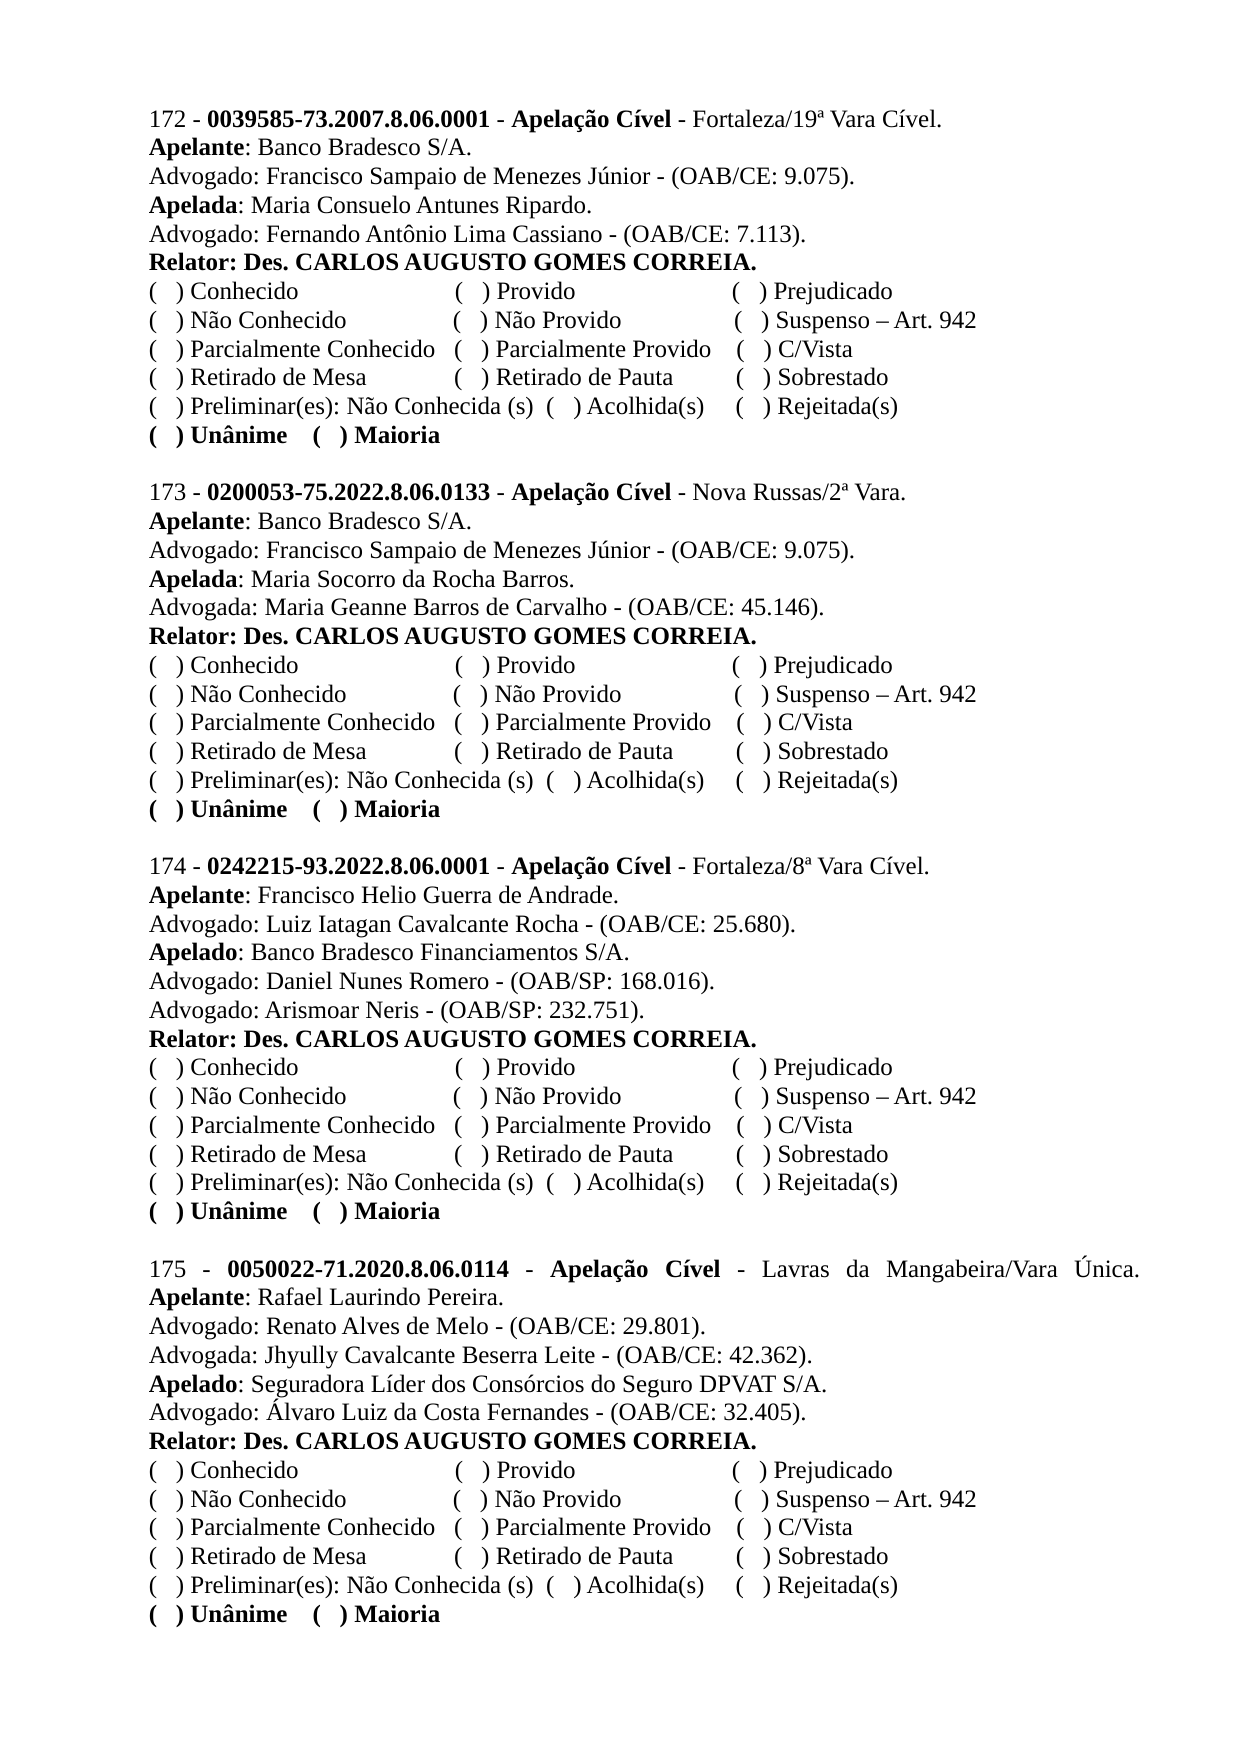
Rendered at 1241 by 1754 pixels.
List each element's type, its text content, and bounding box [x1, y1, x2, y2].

text ( ) Unânime ( ) Maioria [148, 1196, 1158, 1225]
text Advogada: Maria Geanne Barros de Carvalho - (OAB/CE: 45.146). [148, 592, 1141, 621]
text Relator: Des. CARLOS AUGUSTO GOMES CORREIA. [148, 247, 1141, 276]
text ( ) Unânime ( ) Maioria [148, 794, 1158, 822]
text ( ) Parcialmente Conhecido ( ) Parcialmente Provido ( ) C/Vista [148, 1512, 1158, 1541]
text Advogado: Daniel Nunes Romero - (OAB/SP: 168.016). [148, 966, 1141, 995]
text Advogado: Luiz Iatagan Cavalcante Rocha - (OAB/CE: 25.680). [148, 909, 1141, 937]
text Relator: Des. CARLOS AUGUSTO GOMES CORREIA. [148, 1426, 1141, 1455]
text Apelada: Maria Consuelo Antunes Ripardo. [148, 190, 1141, 219]
text Apelado: Seguradora Líder dos Consórcios do Seguro DPVAT S/A. [148, 1369, 1141, 1397]
text ( ) Parcialmente Conhecido ( ) Parcialmente Provido ( ) C/Vista [148, 334, 1158, 362]
text ( ) Preliminar(es): Não Conhecida (s) ( ) Acolhida(s) ( ) Rejeitada(s) [148, 765, 1158, 794]
text Advogada: Jhyully Cavalcante Beserra Leite - (OAB/CE: 42.362). [148, 1340, 1141, 1369]
text ( ) Unânime ( ) Maioria [148, 420, 1158, 449]
text Advogado: Renato Alves de Melo - (OAB/CE: 29.801). [148, 1311, 1141, 1340]
text ( ) Conhecido ( ) Provido ( ) Prejudicado [148, 276, 1141, 305]
text Advogado: Fernando Antônio Lima Cassiano - (OAB/CE: 7.113). [148, 219, 1141, 247]
text ( ) Não Conhecido ( ) Não Provido ( ) Suspenso – Art. 942 [148, 305, 1158, 334]
text ( ) Retirado de Mesa ( ) Retirado de Pauta ( ) Sobrestado [148, 1541, 1158, 1570]
text ( ) Preliminar(es): Não Conhecida (s) ( ) Acolhida(s) ( ) Rejeitada(s) [148, 391, 1158, 420]
text Relator: Des. CARLOS AUGUSTO GOMES CORREIA. [148, 621, 1141, 650]
text 174 - 0242215-93.2022.8.06.0001 - Apelação Cível - Fortaleza/8ª Vara Cível. [148, 851, 1141, 880]
text Advogado: Arismoar Neris - (OAB/SP: 232.751). [148, 995, 1141, 1024]
text 172 - 0039585-73.2007.8.06.0001 - Apelação Cível - Fortaleza/19ª Vara Cível. [148, 104, 1141, 132]
text ( ) Unânime ( ) Maioria [148, 1599, 1158, 1627]
text ( ) Retirado de Mesa ( ) Retirado de Pauta ( ) Sobrestado [148, 1139, 1158, 1167]
text ( ) Não Conhecido ( ) Não Provido ( ) Suspenso – Art. 942 [148, 679, 1158, 707]
text Apelante: Francisco Helio Guerra de Andrade. [148, 880, 1141, 909]
text Apelado: Banco Bradesco Financiamentos S/A. [148, 937, 1141, 966]
text Relator: Des. CARLOS AUGUSTO GOMES CORREIA. [148, 1024, 1141, 1052]
text ( ) Parcialmente Conhecido ( ) Parcialmente Provido ( ) C/Vista [148, 707, 1158, 736]
text ( ) Retirado de Mesa ( ) Retirado de Pauta ( ) Sobrestado [148, 736, 1158, 765]
text ( ) Parcialmente Conhecido ( ) Parcialmente Provido ( ) C/Vista [148, 1110, 1158, 1139]
text ( ) Conhecido ( ) Provido ( ) Prejudicado [148, 1455, 1141, 1484]
text ( ) Preliminar(es): Não Conhecida (s) ( ) Acolhida(s) ( ) Rejeitada(s) [148, 1167, 1158, 1196]
text ( ) Não Conhecido ( ) Não Provido ( ) Suspenso – Art. 942 [148, 1484, 1158, 1512]
text Advogado: Francisco Sampaio de Menezes Júnior - (OAB/CE: 9.075). [148, 161, 1141, 190]
text Apelante: Banco Bradesco S/A. [148, 506, 1141, 535]
text 175 - 0050022-71.2020.8.06.0114 - Apelação Cível - Lavras da Mangabeira/Vara Única. Apelante: Rafael Laurindo Pereira. [148, 1254, 1141, 1311]
text ( ) Preliminar(es): Não Conhecida (s) ( ) Acolhida(s) ( ) Rejeitada(s) [148, 1570, 1158, 1599]
text Advogado: Álvaro Luiz da Costa Fernandes - (OAB/CE: 32.405). [148, 1397, 1141, 1426]
text ( ) Conhecido ( ) Provido ( ) Prejudicado [148, 1052, 1141, 1081]
text ( ) Conhecido ( ) Provido ( ) Prejudicado [148, 650, 1141, 679]
text Apelante: Banco Bradesco S/A. [148, 132, 1141, 161]
text ( ) Retirado de Mesa ( ) Retirado de Pauta ( ) Sobrestado [148, 362, 1158, 391]
text 173 - 0200053-75.2022.8.06.0133 - Apelação Cível - Nova Russas/2ª Vara. [148, 477, 1141, 506]
text Advogado: Francisco Sampaio de Menezes Júnior - (OAB/CE: 9.075). [148, 535, 1141, 564]
text Apelada: Maria Socorro da Rocha Barros. [148, 564, 1141, 592]
text ( ) Não Conhecido ( ) Não Provido ( ) Suspenso – Art. 942 [148, 1081, 1158, 1110]
